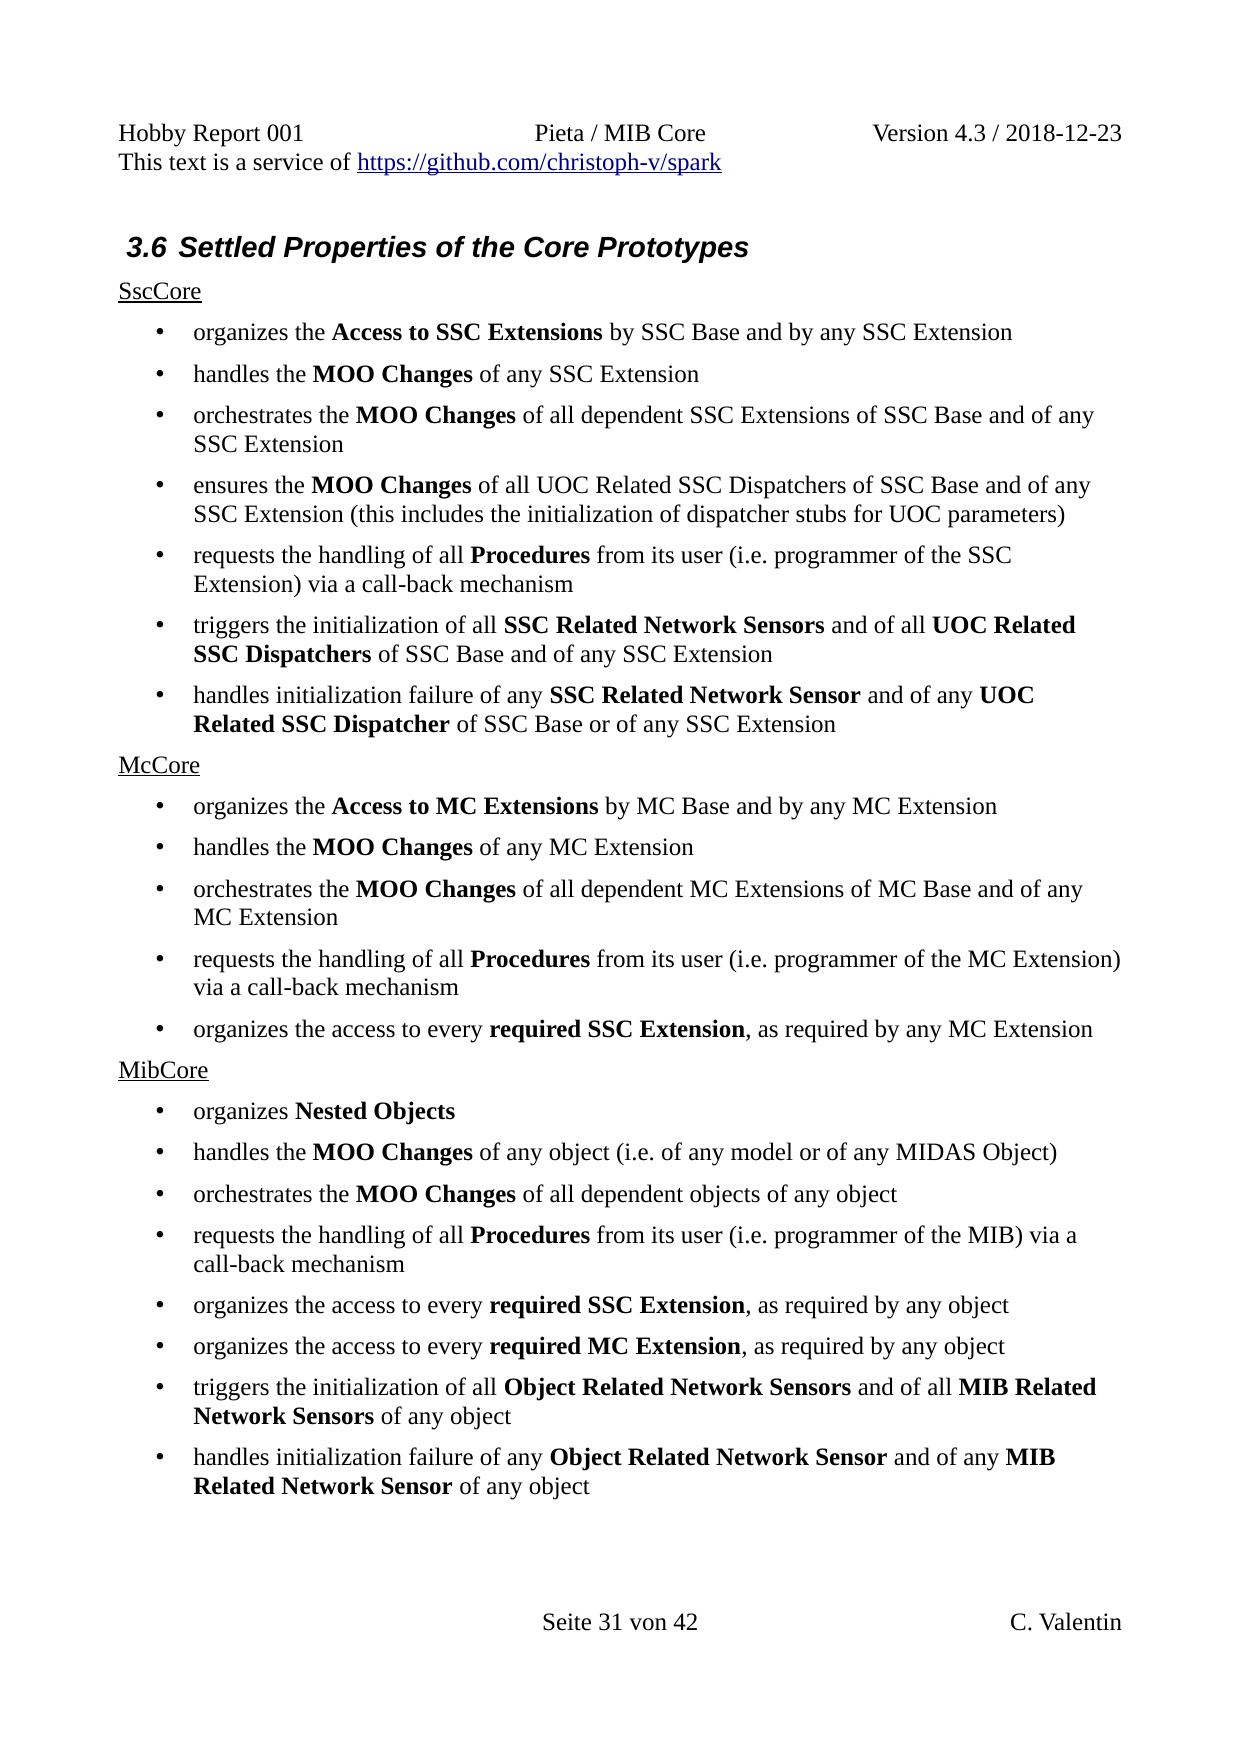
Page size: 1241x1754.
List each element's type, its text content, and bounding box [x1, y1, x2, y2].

text McCore [118, 750, 1122, 779]
text SscCore [118, 276, 1122, 305]
text MibCore [118, 1055, 1122, 1084]
list organizes the Access to MC Extensions by MC Base and by any MC Extension [156, 791, 1122, 820]
list requests the handling of all Procedures from its user (i.e. programmer of the MIB) via a call-back mechanism [156, 1220, 1122, 1277]
subtitle Settled Properties of the Core Prototypes [118, 230, 1122, 264]
list handles the MOO Changes of any SSC Extension [156, 359, 1122, 387]
list orchestrates the MOO Changes of all dependent SSC Extensions of SSC Base and of any SSC Extension [156, 400, 1122, 457]
list triggers the initialization of all SSC Related Network Sensors and of all UOC Related SSC Dispatchers of SSC Base and of any SSC Extension [156, 610, 1122, 667]
list organizes the access to every required SSC Extension, as required by any MC Extension [156, 1014, 1122, 1042]
list handles the MOO Changes of any MC Extension [156, 832, 1122, 861]
list organizes the access to every required SSC Extension, as required by any object [156, 1290, 1122, 1319]
list handles initialization failure of any SSC Related Network Sensor and of any UOC Related SSC Dispatcher of SSC Base or of any SSC Extension [156, 680, 1122, 737]
list handles the MOO Changes of any object (i.e. of any model or of any MIDAS Object) [156, 1137, 1122, 1166]
list orchestrates the MOO Changes of all dependent objects of any object [156, 1179, 1122, 1207]
list organizes the access to every required MC Extension, as required by any object [156, 1331, 1122, 1360]
list orchestrates the MOO Changes of all dependent MC Extensions of MC Base and of any MC Extension [156, 874, 1122, 931]
list organizes the Access to SSC Extensions by SSC Base and by any SSC Extension [156, 317, 1122, 346]
list requests the handling of all Procedures from its user (i.e. programmer of the MC Extension) via a call-back mechanism [156, 944, 1122, 1001]
list ensures the MOO Changes of all UOC Related SSC Dispatchers of SSC Base and of any SSC Extension (this includes the initialization of dispatcher stubs for UOC parameters) [156, 470, 1122, 527]
list organizes Nested Objects [156, 1096, 1122, 1125]
list triggers the initialization of all Object Related Network Sensors and of all MIB Related Network Sensors of any object [156, 1372, 1122, 1430]
list handles initialization failure of any Object Related Network Sensor and of any MIB Related Network Sensor of any object [156, 1442, 1122, 1500]
list requests the handling of all Procedures from its user (i.e. programmer of the SSC Extension) via a call-back mechanism [156, 540, 1122, 597]
